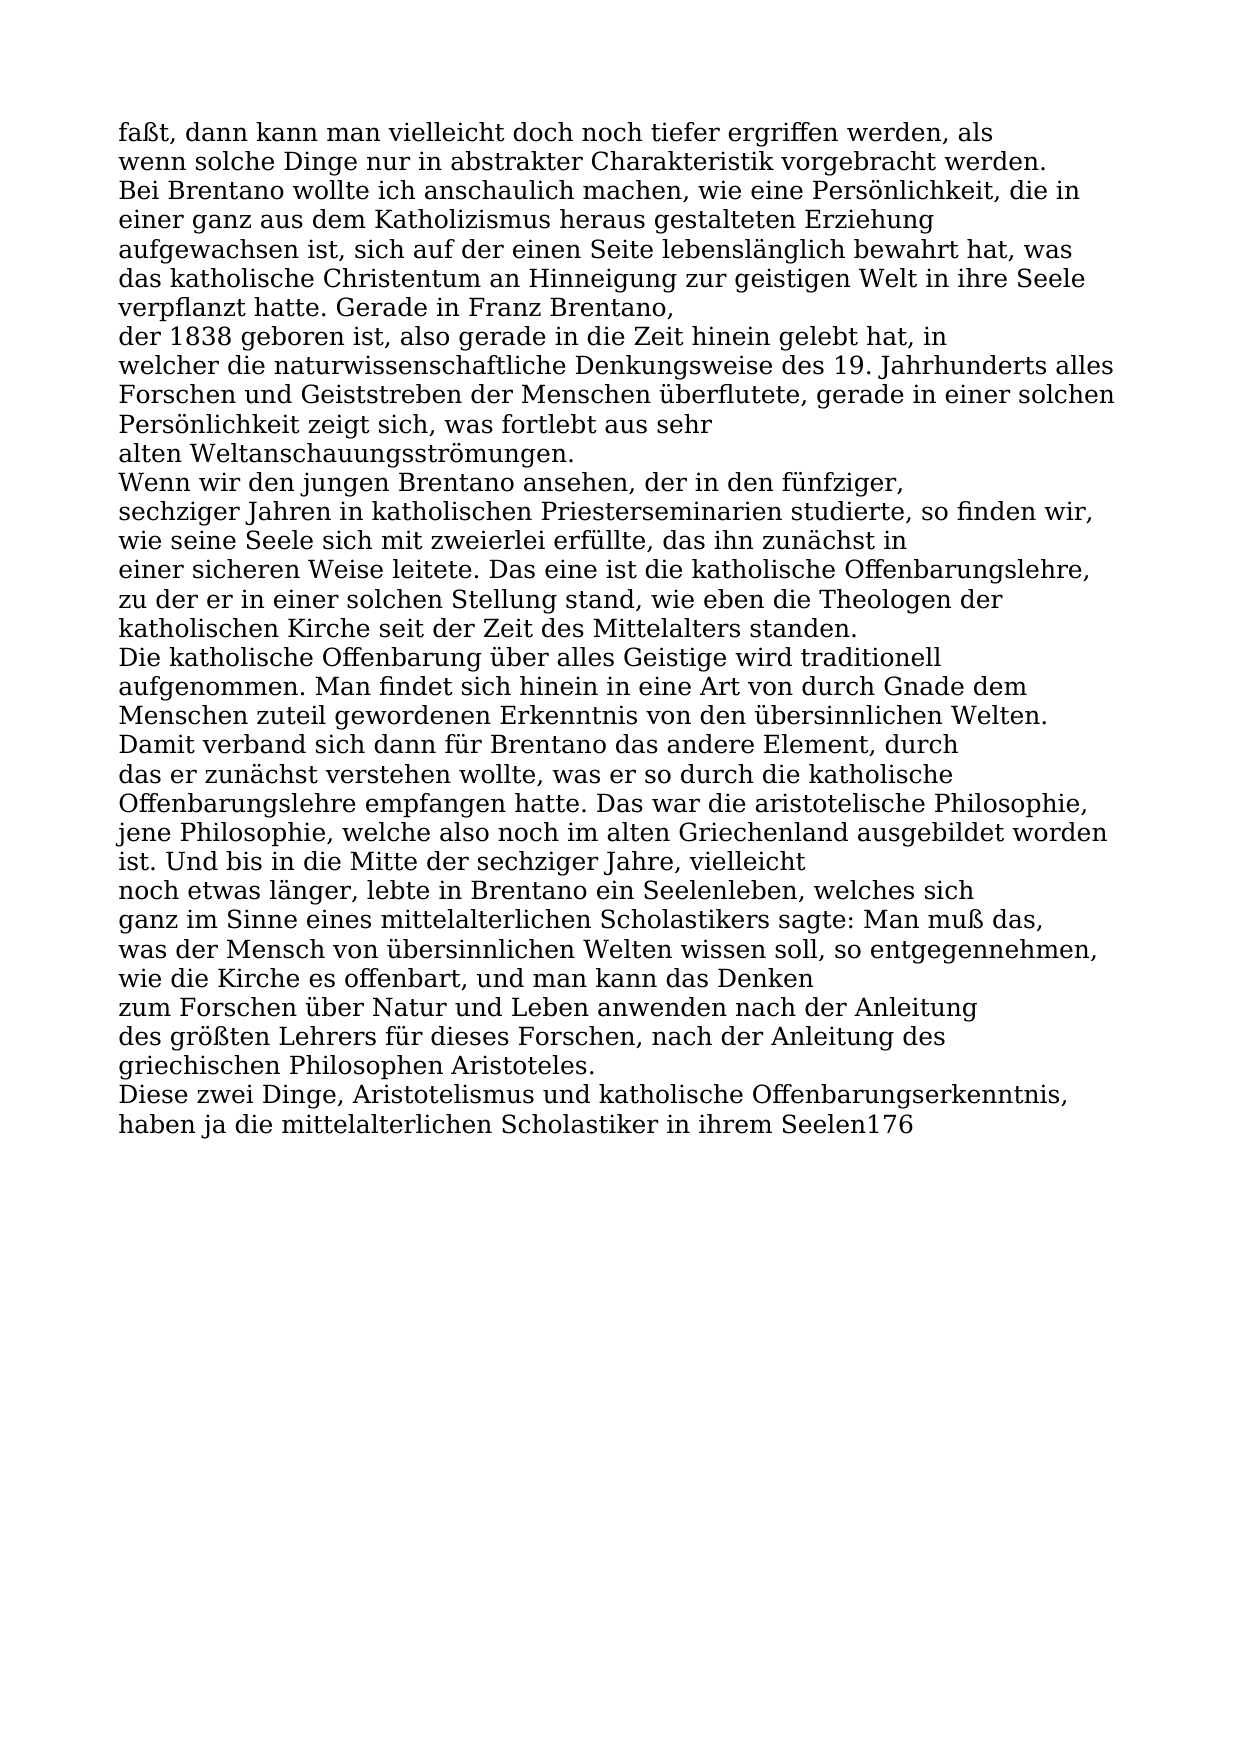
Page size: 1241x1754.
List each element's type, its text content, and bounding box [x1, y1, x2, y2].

text wenn solche Dinge nur in abstrakter Charakteristik vorgebracht werden. [118, 147, 1122, 176]
text was der Mensch von übersinnlichen Welten wissen soll, so entgegennehmen, wie die Kirche es offenbart, und man kann das Denken [118, 935, 1122, 993]
text noch etwas länger, lebte in Brentano ein Seelenleben, welches sich [118, 876, 1122, 906]
text Menschen zuteil gewordenen Erkenntnis von den übersinnlichen Welten. Damit verband sich dann für Brentano das andere Element, durch [118, 701, 1122, 760]
text welcher die naturwissenschaftliche Denkungsweise des 19. Jahrhunderts alles Forschen und Geiststreben der Menschen überflutete, gerade in einer solchen Persönlichkeit zeigt sich, was fortlebt aus sehr [118, 351, 1122, 439]
text ganz im Sinne eines mittelalterlichen Scholastikers sagte: Man muß das, [118, 906, 1122, 935]
text faßt, dann kann man vielleicht doch noch tiefer ergriffen werden, als [118, 118, 1122, 147]
text einer sicheren Weise leitete. Das eine ist die katholische Offenbarungslehre, zu der er in einer solchen Stellung stand, wie eben die Theologen der katholischen Kirche seit der Zeit des Mittelalters standen. [118, 556, 1122, 643]
text das er zunächst verstehen wollte, was er so durch die katholische [118, 760, 1122, 789]
text alten Weltanschauungsströmungen. [118, 439, 1122, 468]
text des größten Lehrers für dieses Forschen, nach der Anleitung des [118, 1022, 1122, 1051]
text Die katholische Offenbarung über alles Geistige wird traditionell aufgenommen. Man findet sich hinein in eine Art von durch Gnade dem [118, 643, 1122, 701]
text der 1838 geboren ist, also gerade in die Zeit hinein gelebt hat, in [118, 322, 1122, 351]
text Offenbarungslehre empfangen hatte. Das war die aristotelische Philosophie, jene Philosophie, welche also noch im alten Griechenland ausgebildet worden ist. Und bis in die Mitte der sechziger Jahre, vielleicht [118, 789, 1122, 876]
text sechziger Jahren in katholischen Priesterseminarien studierte, so finden wir, wie seine Seele sich mit zweierlei erfüllte, das ihn zunächst in [118, 497, 1122, 556]
text zum Forschen über Natur und Leben anwenden nach der Anleitung [118, 993, 1122, 1022]
text griechischen Philosophen Aristoteles. [118, 1051, 1122, 1081]
text Wenn wir den jungen Brentano ansehen, der in den fünfziger, [118, 468, 1122, 497]
text Bei Brentano wollte ich anschaulich machen, wie eine Persönlichkeit, die in einer ganz aus dem Katholizismus heraus gestalteten Erziehung aufgewachsen ist, sich auf der einen Seite lebenslänglich bewahrt hat, was das katholische Christentum an Hinneigung zur geistigen Welt in ihre Seele verpflanzt hatte. Gerade in Franz Brentano, [118, 176, 1122, 322]
text Diese zwei Dinge, Aristotelismus und katholische Offenbarungserkenntnis, haben ja die mittelalterlichen Scholastiker in ihrem Seelen176 [118, 1081, 1122, 1139]
